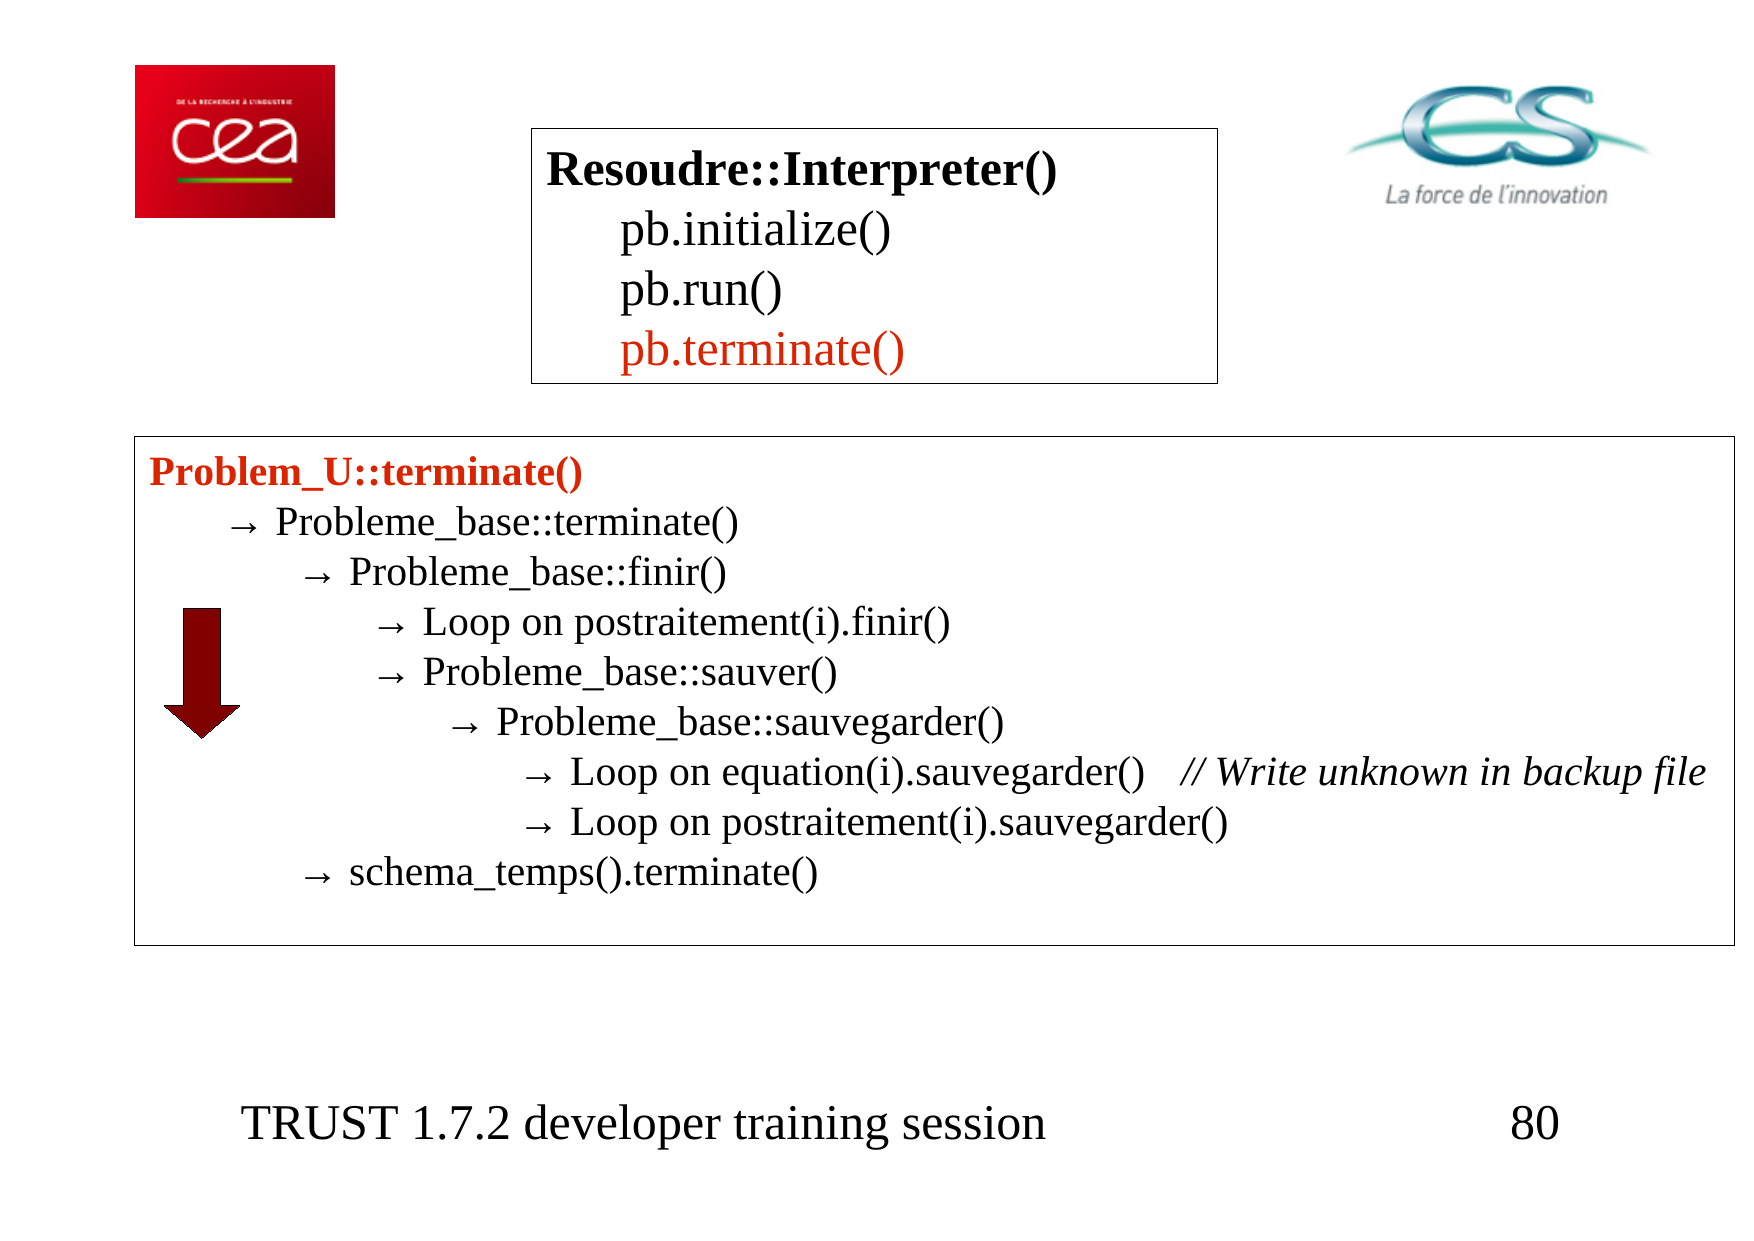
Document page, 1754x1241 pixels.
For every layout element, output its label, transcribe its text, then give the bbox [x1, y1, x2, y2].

text_box Resoudre::Interpreter() pb.initialize() pb.run() pb.terminate() [531, 128, 1218, 384]
picture [135, 65, 335, 218]
text_box Problem_U::terminate() → Probleme_base::terminate() → Probleme_base::finir() → Loop on postraitement(i).finir() → Probleme_base::sauver() → Probleme_base::sauvegarder() → Loop on equation(i).sauvegarder() // Write unknown in backup file → Loop on postraitement(i).sauvegarder() → schema_temps().terminate() [134, 436, 1735, 946]
text_box [164, 608, 240, 739]
picture [1340, 73, 1662, 218]
